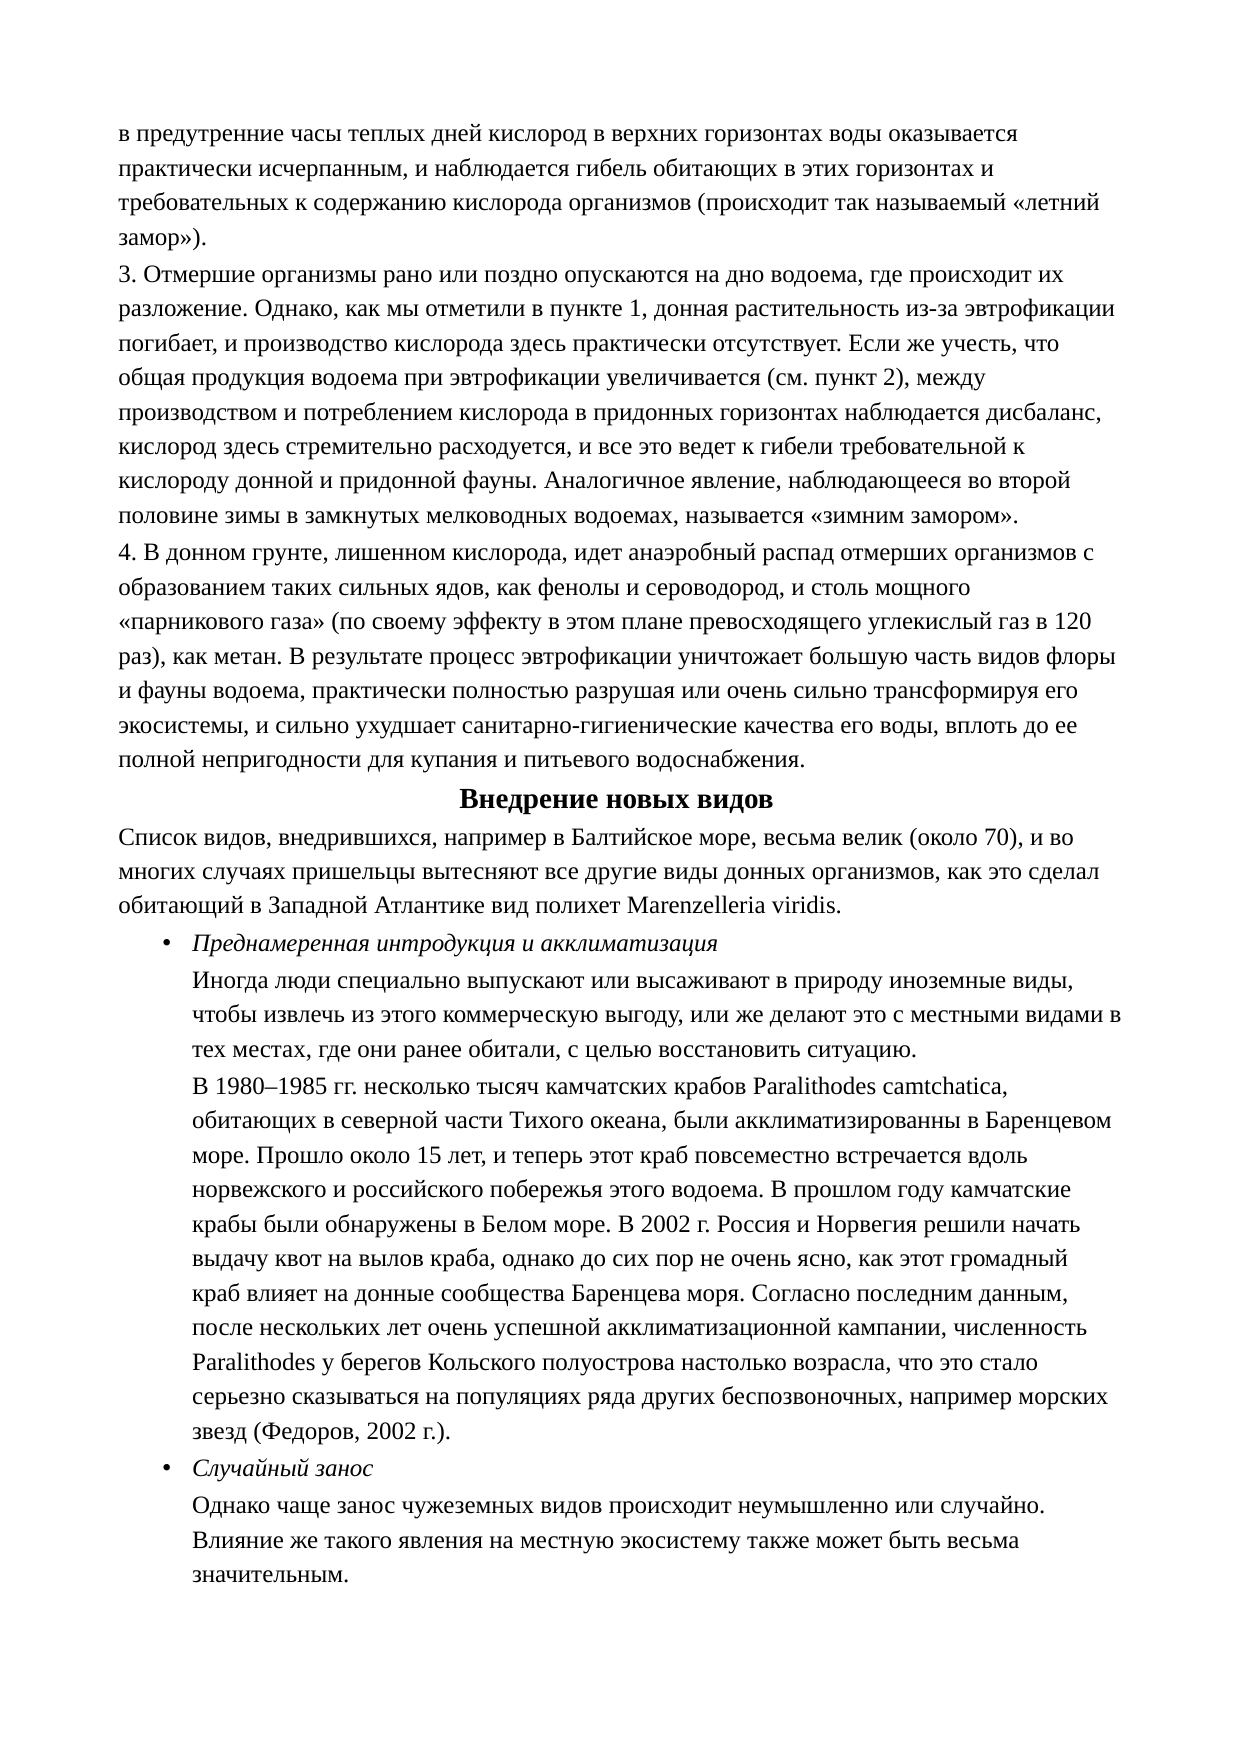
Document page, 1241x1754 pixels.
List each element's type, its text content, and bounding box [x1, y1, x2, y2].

list Преднамеренная интродукция и акклиматизация [162, 928, 1122, 956]
list Однако чаще занос чужеземных видов происходит неумышленно или случайно. Влияние же такого явления на местную экосистему также может быть весьма значительным. [162, 1490, 1122, 1588]
text 4. В донном грунте, лишенном кислорода, идет анаэробный распад отмерших организмов с образованием таких сильных ядов, как фенолы и сероводород, и столь мощного «парникового газа» (по своему эффекту в этом плане превосходящего углекислый газ в 120 раз), как метан. В результате процесс эвтрофикации уничтожает большую часть видов флоры и фауны водоема, практически полностью разрушая или очень сильно трансформируя его экосистемы, и сильно ухудшает санитарно-гигиенические качества его воды, вплоть до ее полной непригодности для купания и питьевого водоснабжения. [118, 537, 1122, 773]
text Внедрение новых видов [118, 781, 1122, 815]
list Иногда люди специально выпускают или высаживают в природу иноземные виды, чтобы извлечь из этого коммерческую выгоду, или же делают это с местными видами в тех местах, где они ранее обитали, с целью восстановить ситуацию. [162, 965, 1122, 1063]
list В 1980–1985 гг. несколько тысяч камчатских крабов Paralithodes camtchatica, обитающих в северной части Тихого океана, были акклиматизированны в Баренцевом море. Прошло около 15 лет, и теперь этот краб повсеместно встречается вдоль норвежского и российского побережья этого водоема. В прошлом году камчатские крабы были обнаружены в Белом море. В 2002 г. Россия и Норвегия решили начать выдачу квот на вылов краба, однако до сих пор не очень ясно, как этот громадный краб влияет на донные сообщества Баренцева моря. Согласно последним данным, после нескольких лет очень успешной акклиматизационной кампании, численность Paralithodes у берегов Кольского полуострова настолько возрасла, что это стало серьезно сказываться на популяциях ряда других беспозвоночных, например морских звезд (Федоров, 2002 г.). [162, 1071, 1122, 1444]
text 3. Отмершие организмы рано или поздно опускаются на дно водоема, где происходит их разложение. Однако, как мы отметили в пункте 1, донная растительность из-за эвтрофикации погибает, и производство кислорода здесь практически отсутствует. Если же учесть, что общая продукция водоема при эвтрофикации увеличивается (см. пункт 2), между производством и потреблением кислорода в придонных горизонтах наблюдается дисбаланс, кислород здесь стремительно расходуется, и все это ведет к гибели требовательной к кислороду донной и придонной фауны. Аналогичное явление, наблюдающееся во второй половине зимы в замкнутых мелководных водоемах, называется «зимним замором». [118, 259, 1122, 529]
text в предутренние часы теплых дней кислород в верхних горизонтах воды оказывается практически исчерпанным, и наблюдается гибель обитающих в этих горизонтах и требовательных к содержанию кислорода организмов (происходит так называемый «летний замор»). [118, 118, 1122, 250]
text Список видов, внедрившихся, например в Балтийское море, весьма велик (около 70), и во многих случаях пришельцы вытесняют все другие виды донных организмов, как это сделал обитающий в Западной Атлантике вид полихет Marenzelleria viridis. [118, 822, 1122, 919]
list Случайный занос [162, 1453, 1122, 1482]
